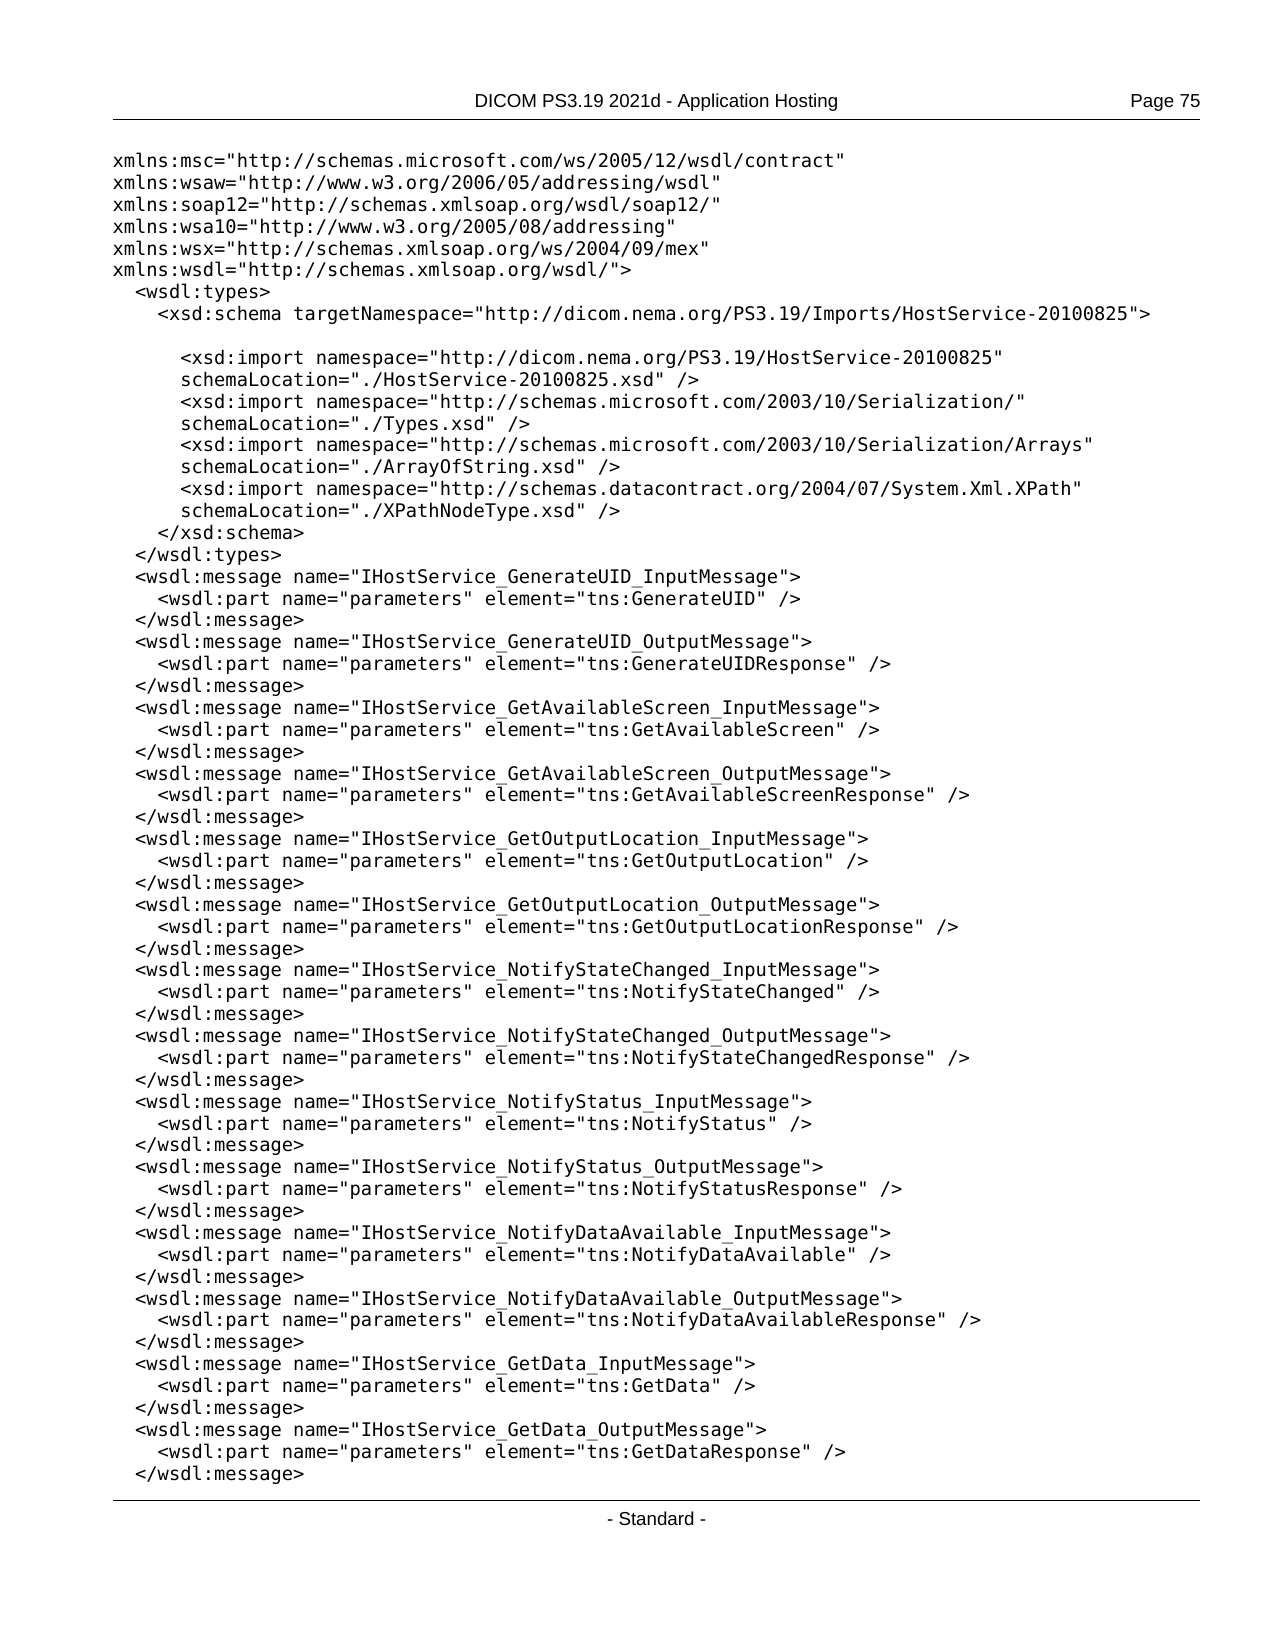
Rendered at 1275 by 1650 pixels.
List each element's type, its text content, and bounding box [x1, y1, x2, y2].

text xmlns:msc="http://schemas.microsoft.com/ws/2005/12/wsdl/contract" xmlns:wsaw="http://www.w3.org/2006/05/addressing/wsdl" xmlns:soap12="http://schemas.xmlsoap.org/wsdl/soap12/" xmlns:wsa10="http://www.w3.org/2005/08/addressing" xmlns:wsx="http://schemas.xmlsoap.org/ws/2004/09/mex" xmlns:wsdl="http://schemas.xmlsoap.org/wsdl/"> <wsdl:types> <xsd:schema targetNamespace="http://dicom.nema.org/PS3.19/Imports/HostService-20100825"> <xsd:import namespace="http://dicom.nema.org/PS3.19/HostService-20100825" schemaLocation="./HostService-20100825.xsd" /> <xsd:import namespace="http://schemas.microsoft.com/2003/10/Serialization/" schemaLocation="./Types.xsd" /> <xsd:import namespace="http://schemas.microsoft.com/2003/10/Serialization/Arrays" schemaLocation="./ArrayOfString.xsd" /> <xsd:import namespace="http://schemas.datacontract.org/2004/07/System.Xml.XPath" schemaLocation="./XPathNodeType.xsd" /> </xsd:schema> </wsdl:types> <wsdl:message name="IHostService_GenerateUID_InputMessage"> <wsdl:part name="parameters" element="tns:GenerateUID" /> </wsdl:message> <wsdl:message name="IHostService_GenerateUID_OutputMessage"> <wsdl:part name="parameters" element="tns:GenerateUIDResponse" /> </wsdl:message> <wsdl:message name="IHostService_GetAvailableScreen_InputMessage"> <wsdl:part name="parameters" element="tns:GetAvailableScreen" /> </wsdl:message> <wsdl:message name="IHostService_GetAvailableScreen_OutputMessage"> <wsdl:part name="parameters" element="tns:GetAvailableScreenResponse" /> </wsdl:message> <wsdl:message name="IHostService_GetOutputLocation_InputMessage"> <wsdl:part name="parameters" element="tns:GetOutputLocation" /> </wsdl:message> <wsdl:message name="IHostService_GetOutputLocation_OutputMessage"> <wsdl:part name="parameters" element="tns:GetOutputLocationResponse" /> </wsdl:message> <wsdl:message name="IHostService_NotifyStateChanged_InputMessage"> <wsdl:part name="parameters" element="tns:NotifyStateChanged" /> </wsdl:message> <wsdl:message name="IHostService_NotifyStateChanged_OutputMessage"> <wsdl:part name="parameters" element="tns:NotifyStateChangedResponse" /> </wsdl:message> <wsdl:message name="IHostService_NotifyStatus_InputMessage"> <wsdl:part name="parameters" element="tns:NotifyStatus" /> </wsdl:message> <wsdl:message name="IHostService_NotifyStatus_OutputMessage"> <wsdl:part name="parameters" element="tns:NotifyStatusResponse" /> </wsdl:message> <wsdl:message name="IHostService_NotifyDataAvailable_InputMessage"> <wsdl:part name="parameters" element="tns:NotifyDataAvailable" /> </wsdl:message> <wsdl:message name="IHostService_NotifyDataAvailable_OutputMessage"> <wsdl:part name="parameters" element="tns:NotifyDataAvailableResponse" /> </wsdl:message> <wsdl:message name="IHostService_GetData_InputMessage"> <wsdl:part name="parameters" element="tns:GetData" /> </wsdl:message> <wsdl:message name="IHostService_GetData_OutputMessage"> <wsdl:part name="parameters" element="tns:GetDataResponse" /> </wsdl:message> [112, 150, 1200, 1484]
